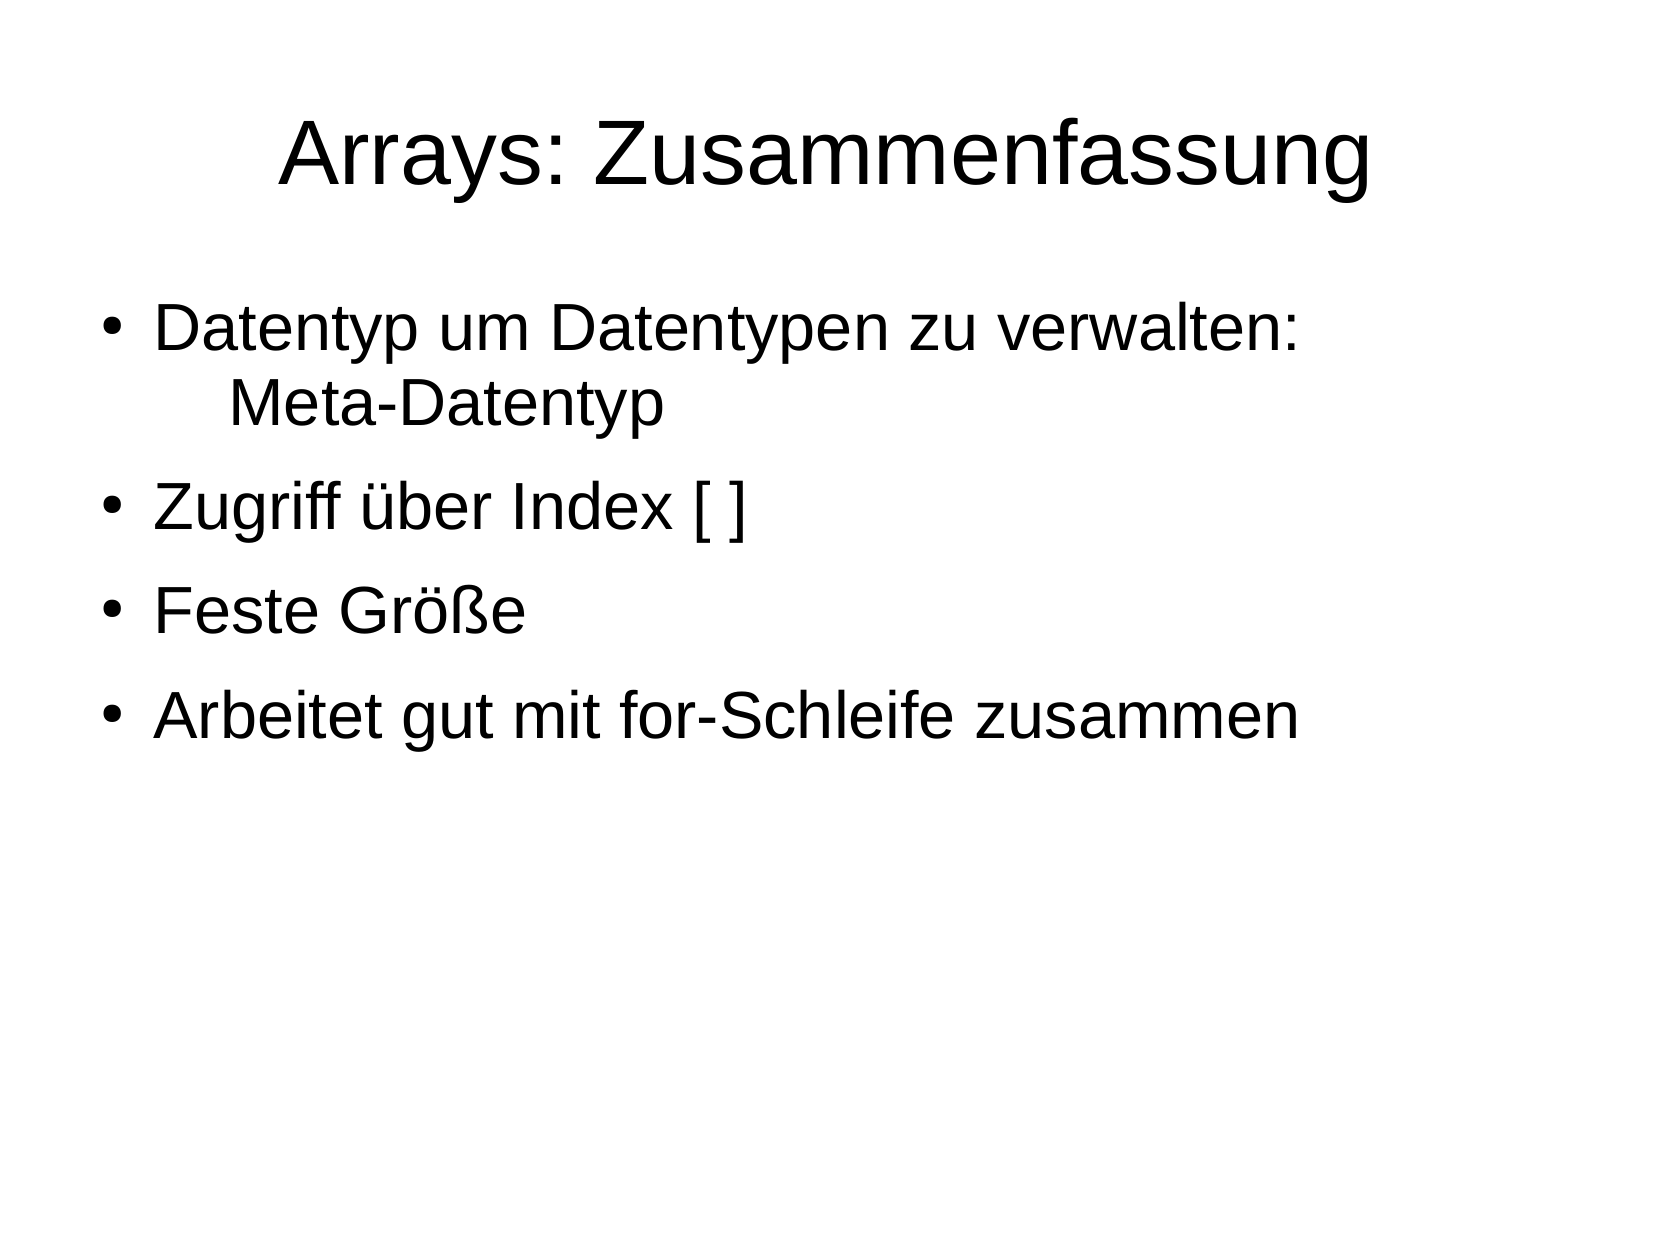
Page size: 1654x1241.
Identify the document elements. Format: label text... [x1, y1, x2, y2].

title Arrays: Zusammenfassung [82, 49, 1571, 257]
list Datentyp um Datentypen zu verwalten: Meta-Datentyp Zugriff über Index [ ] Feste Größe Arbeitet gut mit for-Schleife zusammen [82, 290, 1571, 1216]
